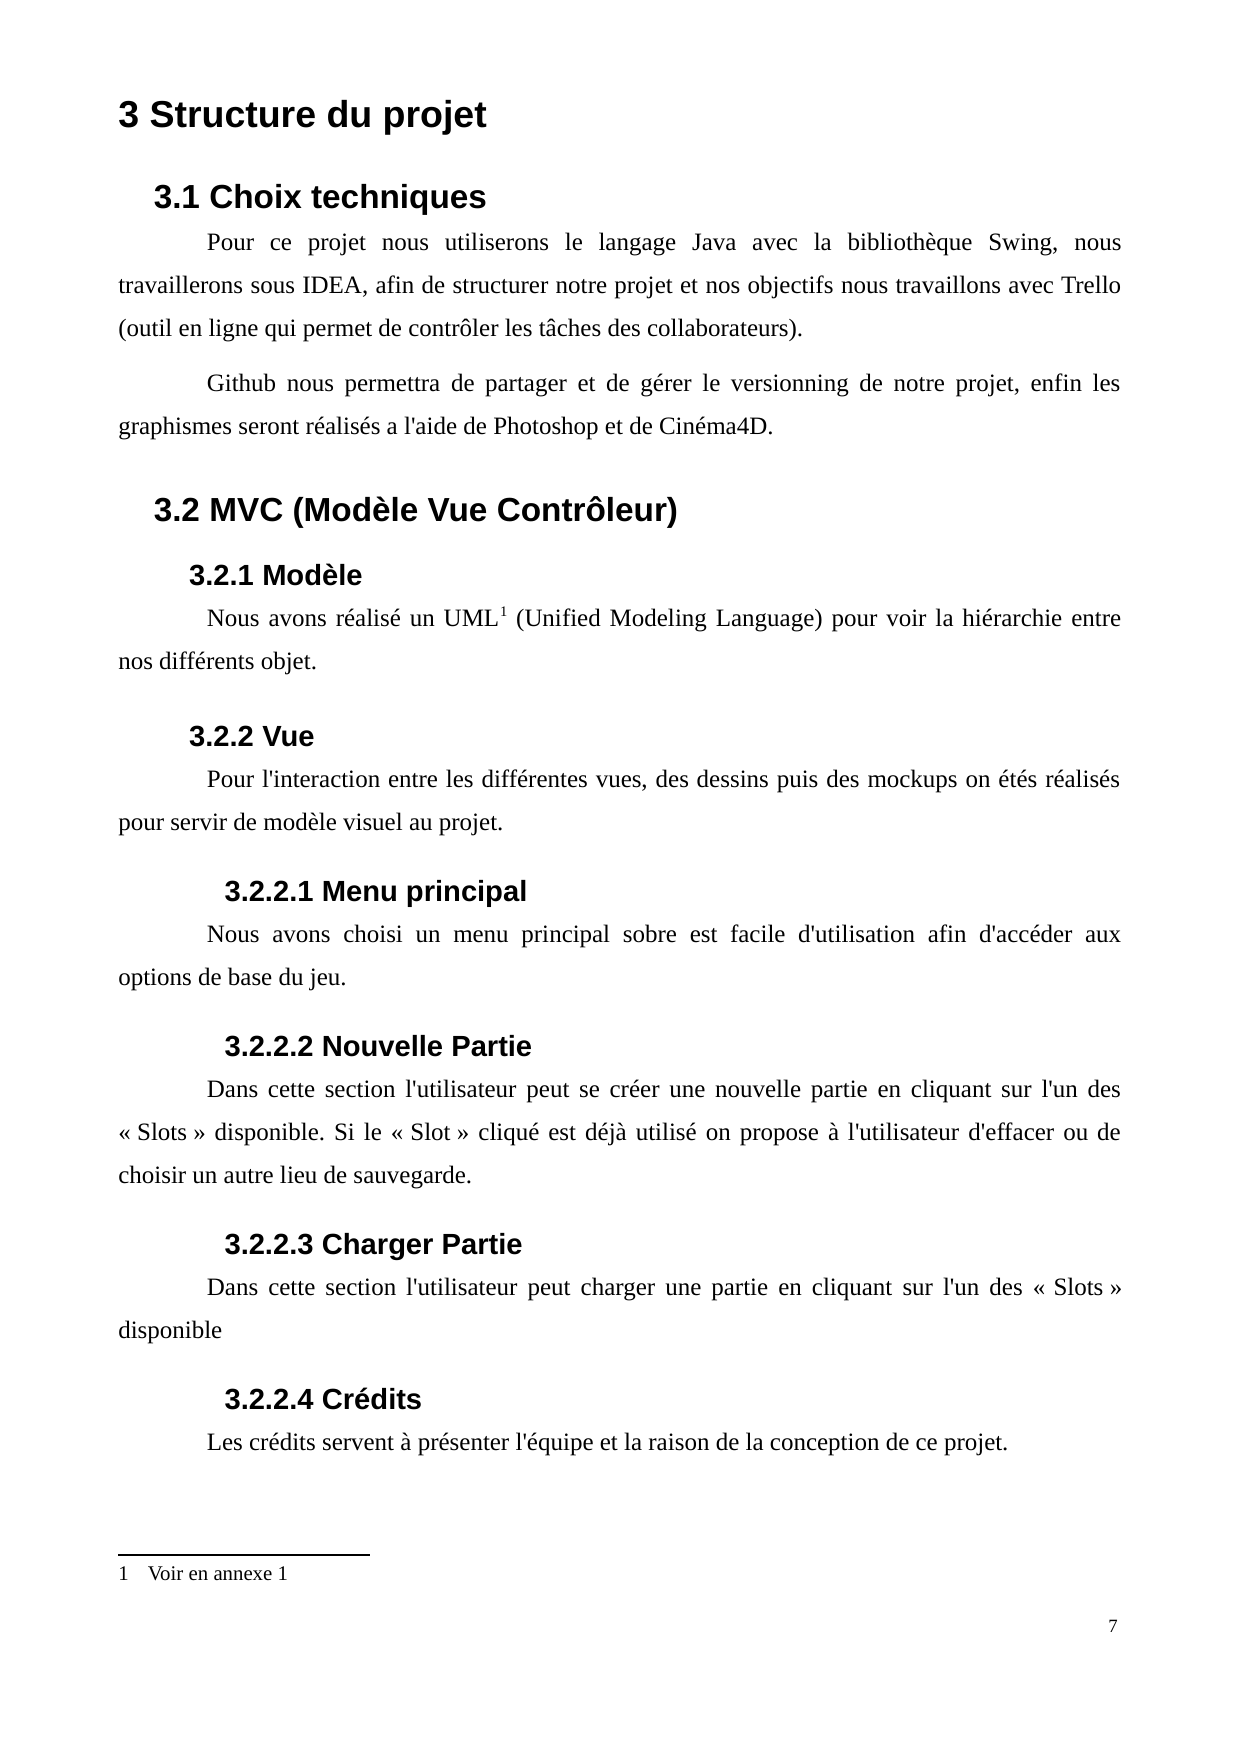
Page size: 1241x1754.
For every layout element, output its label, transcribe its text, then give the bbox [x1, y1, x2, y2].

subtitle Crédits [224, 1382, 1122, 1416]
subtitle Choix techniques [153, 177, 1104, 215]
text Voir en annexe 1 [118, 1561, 1122, 1585]
subtitle MVC (Modèle Vue Contrôleur) [153, 490, 1104, 528]
text Les crédits servent à présenter l'équipe et la raison de la conception de ce projet. [118, 1427, 1122, 1456]
subtitle Modèle [189, 558, 1122, 591]
text Dans cette section l'utilisateur peut charger une partie en cliquant sur l'un des « Slots » disponible [118, 1272, 1122, 1344]
subtitle Vue [189, 719, 1122, 752]
text Nous avons réalisé un UML (Unified Modeling Language) pour voir la hiérarchie entre nos différents objet. [118, 603, 1122, 675]
text Dans cette section l'utilisateur peut se créer une nouvelle partie en cliquant sur l'un des « Slots » disponible. Si le « Slot » cliqué est déjà utilisé on propose à l'utilisateur d'effacer ou de choisir un autre lieu de sauvegarde. [118, 1074, 1122, 1189]
text Pour ce projet nous utiliserons le langage Java avec la bibliothèque Swing, nous travaillerons sous IDEA, afin de structurer notre projet et nos objectifs nous travaillons avec Trello (outil en ligne qui permet de contrôler les tâches des collaborateurs). [118, 227, 1122, 342]
subtitle Menu principal [224, 874, 1122, 907]
text Nous avons choisi un menu principal sobre est facile d'utilisation afin d'accéder aux options de base du jeu. [118, 919, 1122, 991]
subtitle Structure du projet [118, 92, 1122, 135]
text Github nous permettra de partager et de gérer le versionning de notre projet, enfin les graphismes seront réalisés a l'aide de Photoshop et de Cinéma4D. [118, 368, 1122, 440]
subtitle Charger Partie [224, 1227, 1122, 1261]
text Pour l'interaction entre les différentes vues, des dessins puis des mockups on étés réalisés pour servir de modèle visuel au projet. [118, 764, 1122, 836]
subtitle Nouvelle Partie [224, 1029, 1122, 1062]
